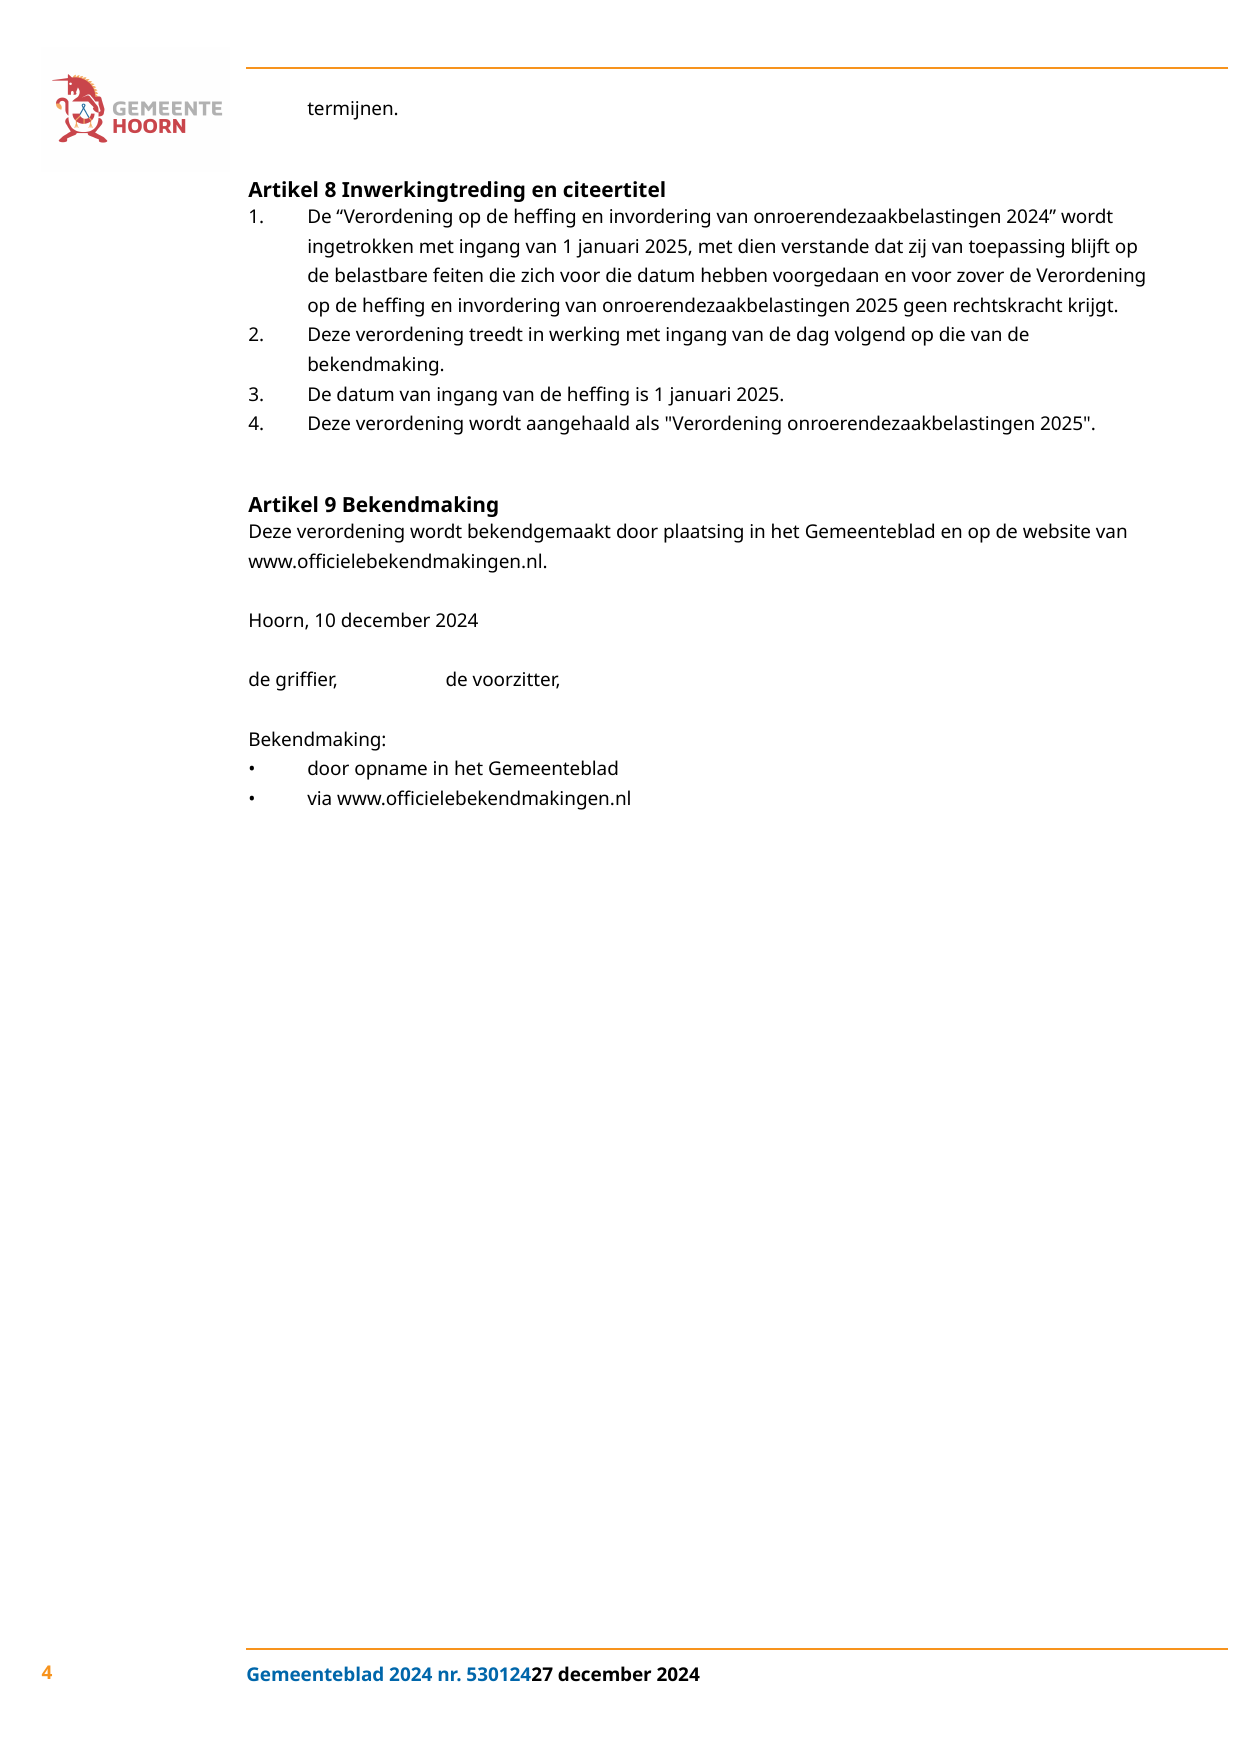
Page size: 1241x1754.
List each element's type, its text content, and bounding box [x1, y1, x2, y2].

text de griffier, de voorzitter, [248, 667, 1152, 692]
list termijnen. [248, 95, 1152, 121]
text Bekendmaking: [248, 726, 1152, 752]
list Deze verordening treedt in werking met ingang van de dag volgend op die van de bekendmaking. [248, 322, 1152, 377]
text Artikel 9 Bekendmaking [248, 490, 1152, 519]
text Deze verordening wordt bekendgemaakt door plaatsing in het Gemeenteblad en op de website van www.officielebekendmakingen.nl. [248, 519, 1152, 574]
text Artikel 8 Inwerkingtreding en citeertitel [248, 175, 1152, 203]
list Deze verordening wordt aangehaald als "Verordening onroerendezaakbelastingen 2025". [248, 410, 1152, 436]
list De “Verordening op de heffing en invordering van onroerendezaakbelastingen 2024” wordt ingetrokken met ingang van 1 januari 2025, met dien verstande dat zij van toepassing blijft op de belastbare feiten die zich voor die datum hebben voorgedaan en voor zover de Verordening op de heffing en invordering van onroerendezaakbelastingen 2025 geen rechtskracht krijgt. [248, 203, 1152, 318]
list door opname in het Gemeenteblad [248, 755, 1152, 781]
picture [41, 47, 231, 172]
text Hoorn, 10 december 2024 [248, 607, 1152, 633]
list via www.officielebekendmakingen.nl [248, 785, 1152, 811]
list De datum van ingang van de heffing is 1 januari 2025. [248, 381, 1152, 406]
